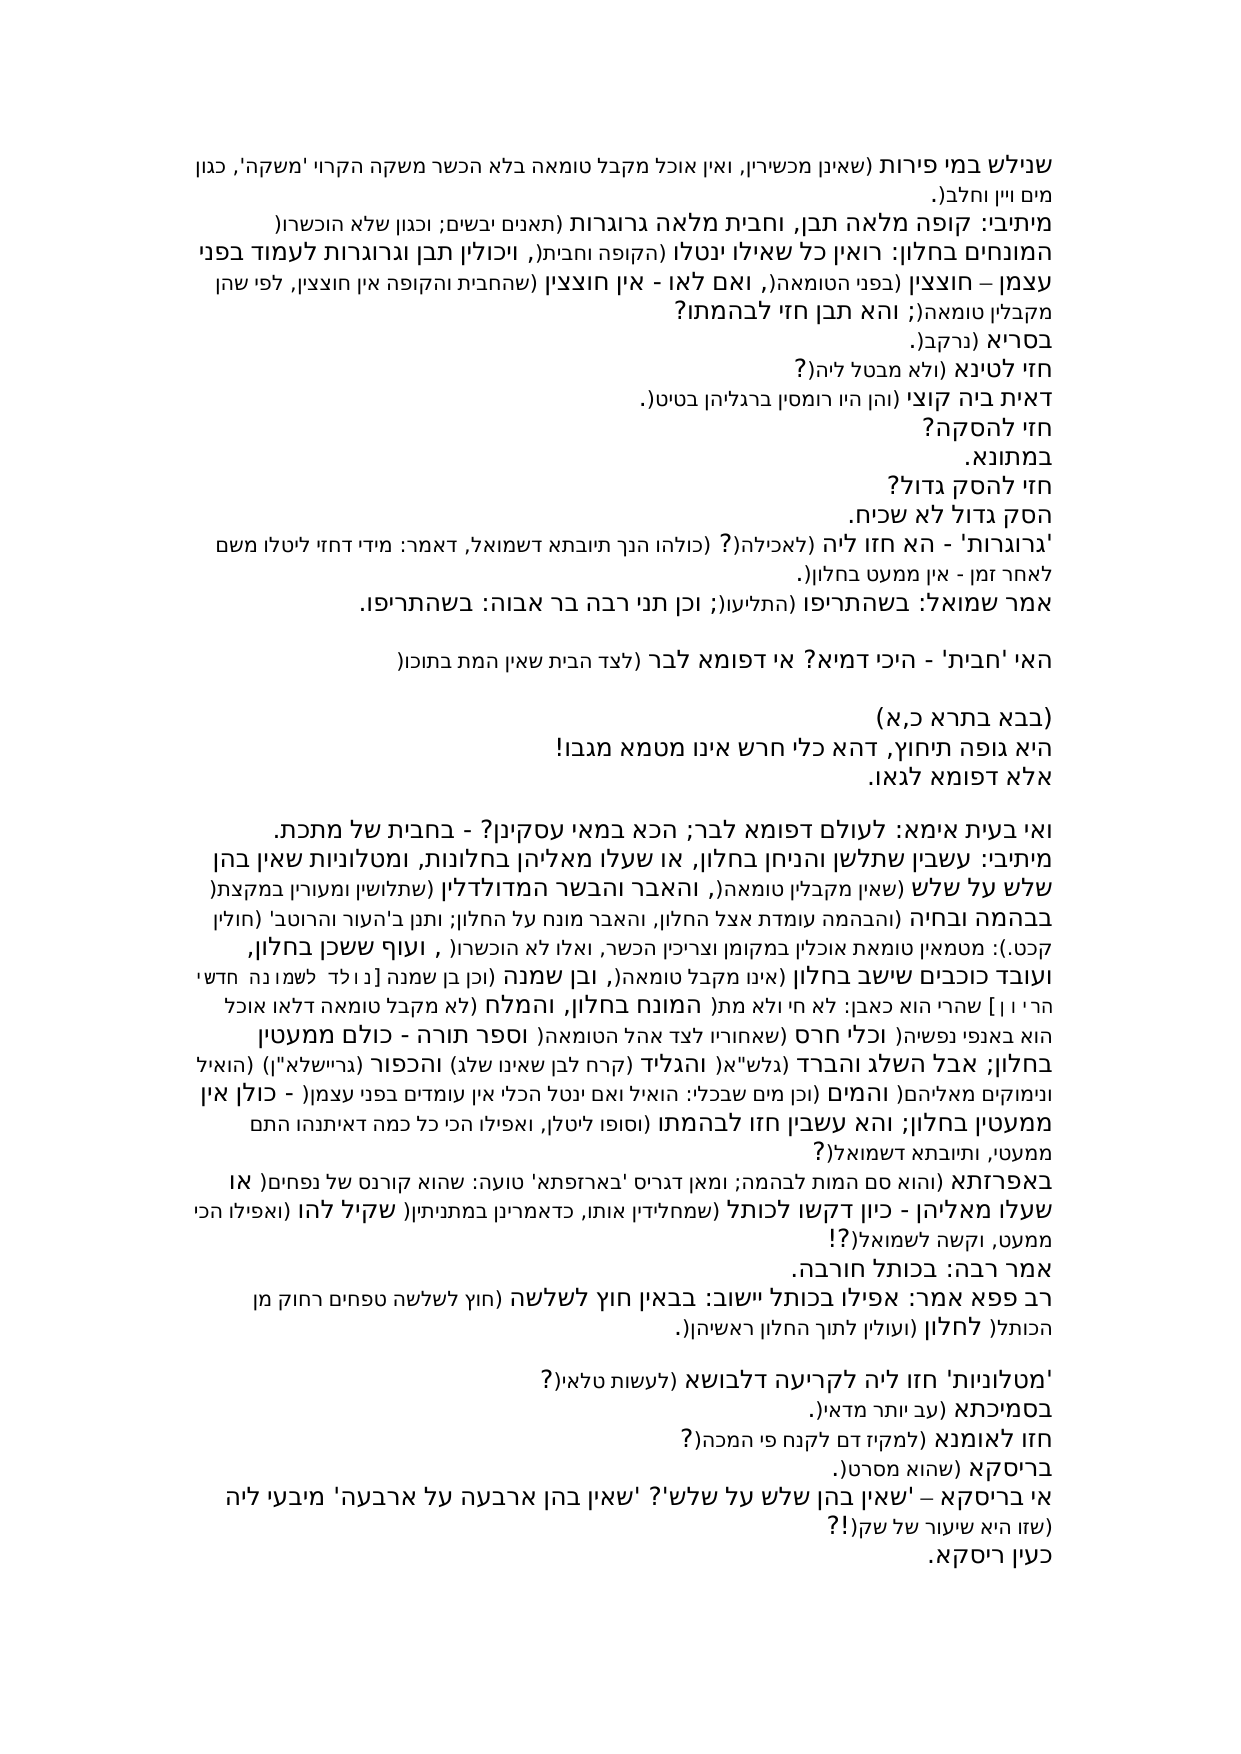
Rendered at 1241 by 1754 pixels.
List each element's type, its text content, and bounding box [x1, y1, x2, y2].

text חזי להסק גדול? [187, 471, 1053, 500]
text בסריא (נרקב(. [187, 325, 1053, 354]
text חזי להסקה? [187, 413, 1053, 442]
text אי בריסקא – 'שאין בהן שלש על שלש'? 'שאין בהן ארבעה על ארבעה' מיבעי ליה (שזו היא שיעור של שק(!? [187, 1482, 1053, 1541]
text היא גופה תיחוץ, דהא כלי חרש אינו מטמא מגבו! [187, 733, 1053, 762]
text ואי בעית אימא: לעולם דפומא לבר; הכא במאי עסקינן? - בחבית של מתכת. [187, 815, 1053, 844]
text שנילש במי פירות (שאינן מכשירין, ואין אוכל מקבל טומאה בלא הכשר משקה הקרוי 'משקה', כגון מים ויין וחלב(. [187, 150, 1053, 208]
text האי 'חבית' - היכי דמיא? אי דפומא לבר (לצד הבית שאין המת בתוכו( [187, 646, 1053, 675]
text חזו לאומנא (למקיז דם לקנח פי המכה(? [187, 1424, 1053, 1453]
text בסמיכתא (עב יותר מדאי(. [187, 1394, 1053, 1424]
text דאית ביה קוצי (והן היו רומסין ברגליהן בטיט(. [187, 384, 1053, 413]
text חזי לטינא (ולא מבטל ליה(? [187, 354, 1053, 384]
text (בבא בתרא כ,א) [187, 704, 1053, 733]
text במתונא. [187, 442, 1053, 471]
text מיתיבי: עשבין שתלשן והניחן בחלון, או שעלו מאליהן בחלונות, ומטלוניות שאין בהן שלש על שלש (שאין מקבלין טומאה(, והאבר והבשר המדולדלין (שתלושין ומעורין במקצת( בבהמה ובחיה (והבהמה עומדת אצל החלון, והאבר מונח על החלון; ותנן ב'העור והרוטב' (חולין קכט.): מטמאין טומאת אוכלין במקומן וצריכין הכשר, ואלו לא הוכשרו( , ועוף ששכן בחלון, ועובד כוכבים שישב בחלון (אינו מקבל טומאה(, ובן שמנה (וכן בן שמנה [נולד לשמונה חדשי הריון] שהרי הוא כאבן: לא חי ולא מת( המונח בחלון, והמלח (לא מקבל טומאה דלאו אוכל הוא באנפי נפשיה( וכלי חרס (שאחוריו לצד אהל הטומאה( וספר תורה - כולם ממעטין בחלון; אבל השלג והברד (גלש"א( והגליד (קרח לבן שאינו שלג) והכפור (גריישלא"ן) (הואיל ונימוקים מאליהם( והמים (וכן מים שבכלי: הואיל ואם ינטל הכלי אין עומדים בפני עצמן( - כולן אין ממעטין בחלון; והא עשבין חזו לבהמתו (וסופו ליטלן, ואפילו הכי כל כמה דאיתנהו התם ממעטי, ותיובתא דשמואל(? [187, 844, 1053, 1166]
text 'מטלוניות' חזו ליה לקריעה דלבושא (לעשות טלאי(? [187, 1365, 1053, 1394]
text אלא דפומא לגאו. [187, 762, 1053, 791]
text רב פפא אמר: אפילו בכותל יישוב: בבאין חוץ לשלשה (חוץ לשלשה טפחים רחוק מן הכותל( לחלון (ועולין לתוך החלון ראשיהן(. [187, 1283, 1053, 1341]
text כעין ריסקא. [187, 1541, 1053, 1570]
text בריסקא (שהוא מסרט(. [187, 1453, 1053, 1482]
text הסק גדול לא שכיח. [187, 500, 1053, 529]
text באפרזתא (והוא סם המות לבהמה; ומאן דגריס 'בארזפתא' טועה: שהוא קורנס של נפחים( או שעלו מאליהן - כיון דקשו לכותל (שמחלידין אותו, כדאמרינן במתניתין( שקיל להו (ואפילו הכי ממעט, וקשה לשמואל(?! [187, 1166, 1053, 1254]
text אמר רבה: בכותל חורבה. [187, 1254, 1053, 1283]
text 'גרוגרות' - הא חזו ליה (לאכילה(? (כולהו הנך תיובתא דשמואל, דאמר: מידי דחזי ליטלו משם לאחר זמן - אין ממעט בחלון(. [187, 529, 1053, 588]
text מיתיבי: קופה מלאה תבן, וחבית מלאה גרוגרות (תאנים יבשים; וכגון שלא הוכשרו( המונחים בחלון: רואין כל שאילו ינטלו (הקופה וחבית(, ויכולין תבן וגרוגרות לעמוד בפני עצמן – חוצצין (בפני הטומאה(, ואם לאו - אין חוצצין (שהחבית והקופה אין חוצצין, לפי שהן מקבלין טומאה(; והא תבן חזי לבהמתו? [187, 208, 1053, 325]
text אמר שמואל: בשהתריפו (התליעו(; וכן תני רבה בר אבוה: בשהתריפו. [187, 588, 1053, 617]
